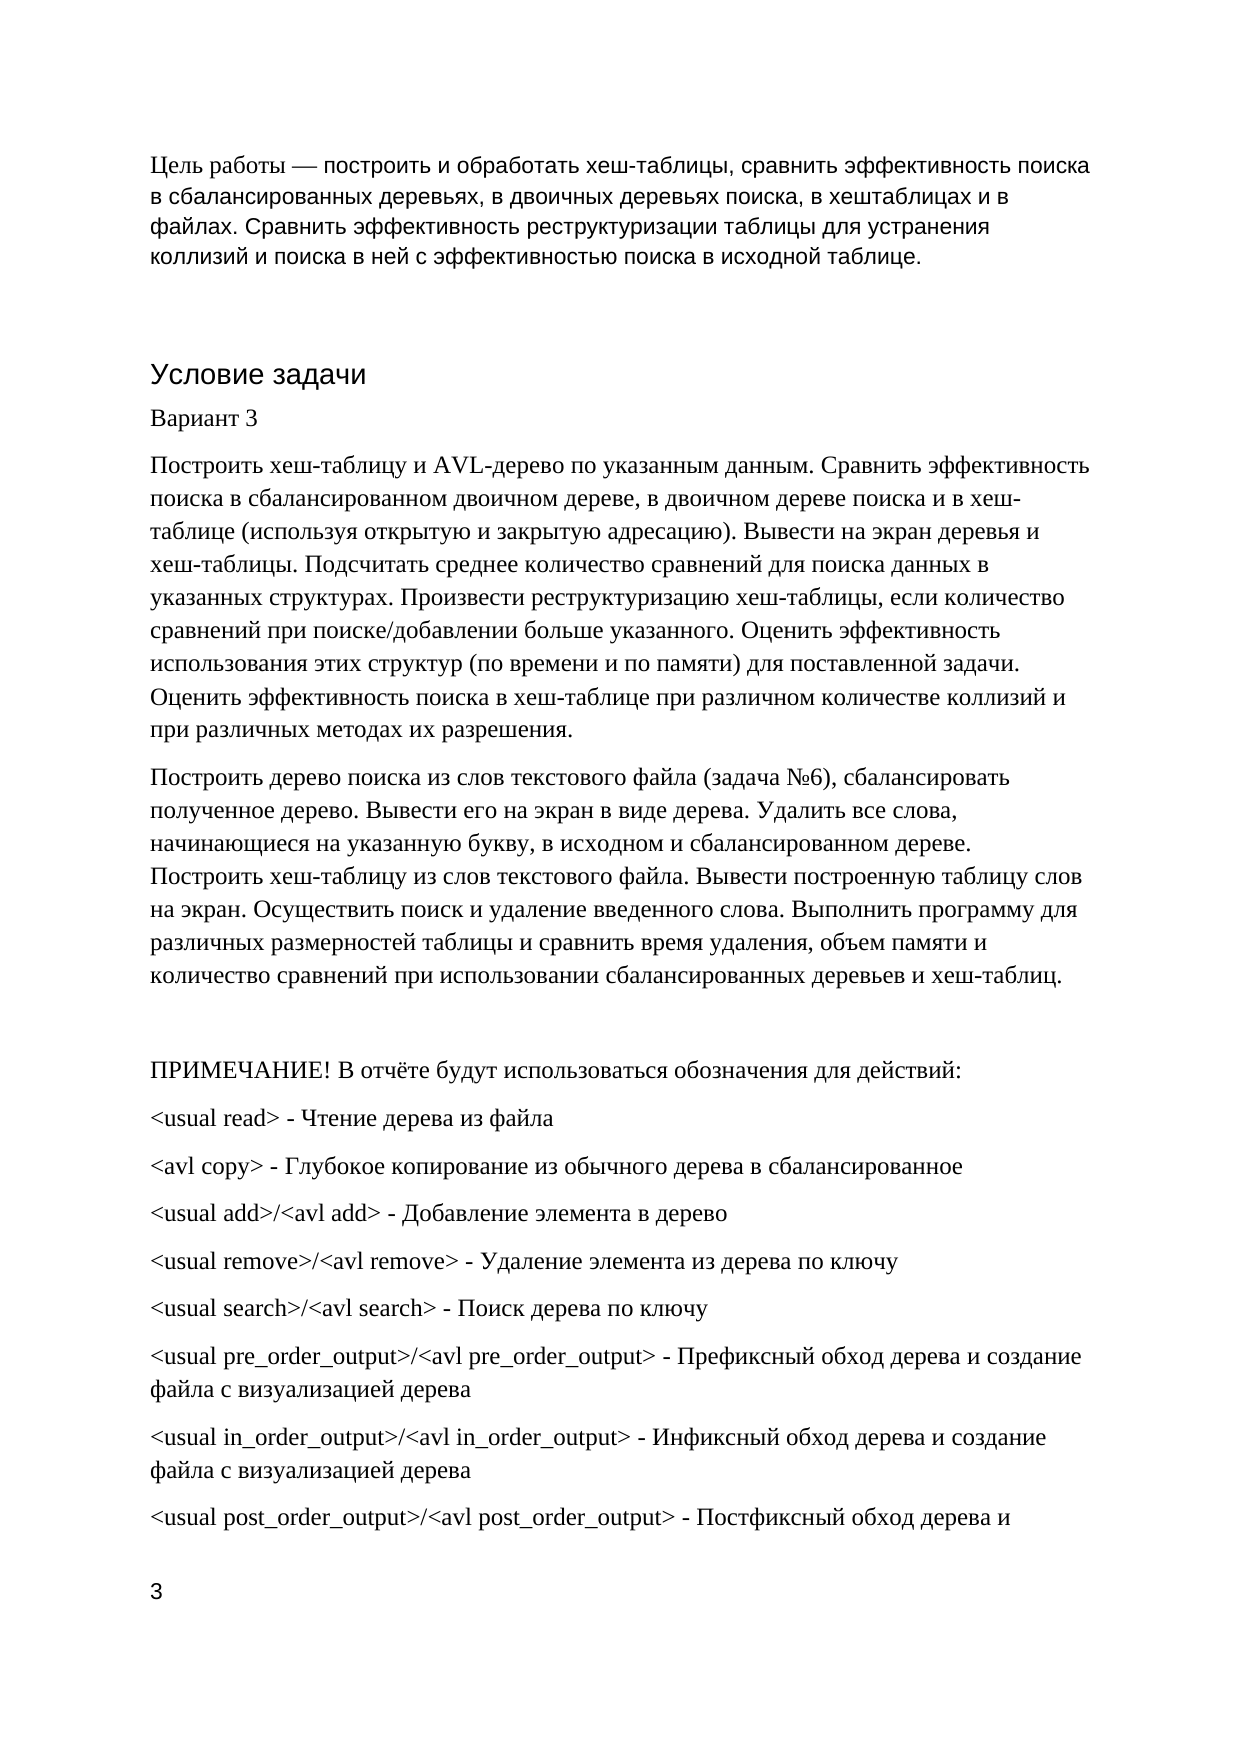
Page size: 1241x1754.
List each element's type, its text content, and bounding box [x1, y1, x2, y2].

text <usual in_order_output>/<avl in_order_output> - Инфиксный обход дерева и создание файла с визуализацией дерева [150, 1422, 1090, 1483]
text <usual pre_order_output>/<avl pre_order_output> - Префиксный обход дерева и создание файла с визуализацией дерева [150, 1341, 1090, 1403]
text <usual post_order_output>/<avl post_order_output> - Постфиксный обход дерева и [150, 1502, 1090, 1531]
text <avl copy> - Глубокое копирование из обычного дерева в сбалансированное [150, 1151, 1090, 1179]
text Цель работы — построить и обработать хеш-таблицы, сравнить эффективность поиска в сбалансированных деревьях, в двоичных деревьях поиска, в хештаблицах и в файлах. Сравнить эффективность реструктуризации таблицы для устранения коллизий и поиска в ней с эффективностью поиска в исходной таблице. [150, 150, 1090, 269]
text <usual remove>/<avl remove> - Удаление элемента из дерева по ключу [150, 1246, 1090, 1275]
text <usual add>/<avl add> - Добавление элемента в дерево [150, 1198, 1090, 1227]
text Построить хеш-таблицу и AVL-дерево по указанным данным. Сравнить эффективность поиска в сбалансированном двоичном дереве, в двоичном дереве поиска и в хеш-таблице (используя открытую и закрытую адресацию). Вывести на экран деревья и хеш-таблицы. Подсчитать среднее количество сравнений для поиска данных в указанных структурах. Произвести реструктуризацию хеш-таблицы, если количество сравнений при поиске/добавлении больше указанного. Оценить эффективность использования этих структур (по времени и по памяти) для поставленной задачи. Оценить эффективность поиска в хеш-таблице при различном количестве коллизий и при различных методах их разрешения. [150, 450, 1090, 743]
text <usual read> - Чтение дерева из файла [150, 1103, 1090, 1132]
subtitle Условие задачи [150, 357, 1090, 390]
text Вариант 3 [150, 403, 1090, 432]
text Построить дерево поиска из слов текстового файла (задача №6), сбалансировать полученное дерево. Вывести его на экран в виде дерева. Удалить все слова, начинающиеся на указанную букву, в исходном и сбалансированном дереве. Построить хеш-таблицу из слов текстового файла. Вывести построенную таблицу слов на экран. Осуществить поиск и удаление введенного слова. Выполнить программу для различных размерностей таблицы и сравнить время удаления, объем памяти и количество сравнений при использовании сбалансированных деревьев и хеш-таблиц. [150, 762, 1090, 989]
text ПРИМЕЧАНИЕ! В отчёте будут использоваться обозначения для действий: [150, 1056, 1090, 1084]
text <usual search>/<avl search> - Поиск дерева по ключу [150, 1293, 1090, 1322]
